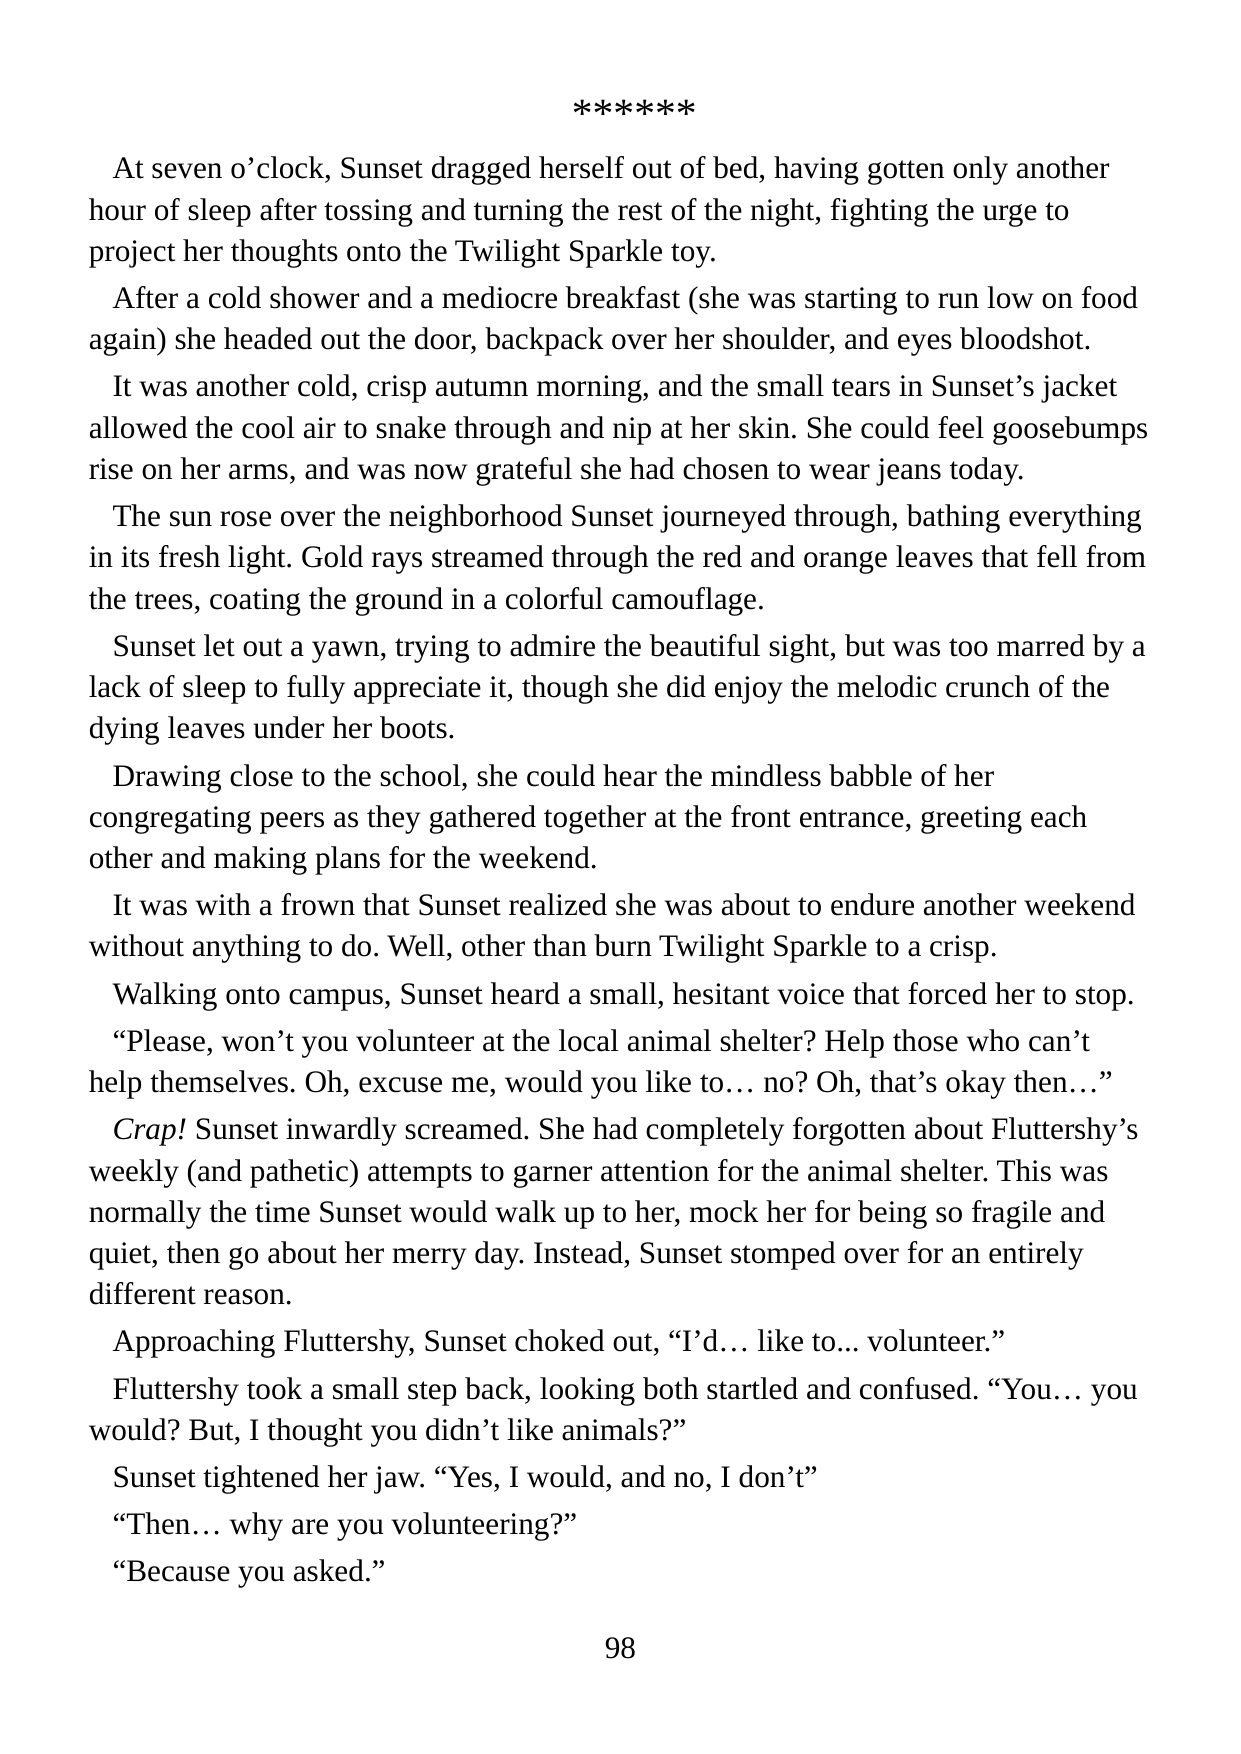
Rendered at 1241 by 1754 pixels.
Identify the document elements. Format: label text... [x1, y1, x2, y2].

text At seven o’clock, Sunset dragged herself out of bed, having gotten only another hour of sleep after tossing and turning the rest of the night, fighting the urge to project her thoughts onto the Twilight Sparkle toy. [88, 149, 1152, 268]
text ****** [88, 88, 1152, 136]
text Sunset let out a yawn, trying to admire the beautiful sight, but was too marred by a lack of sleep to fully appreciate it, though she did enjoy the melodic crunch of the dying leaves under her boots. [88, 627, 1152, 746]
text Fluttershy took a small step back, looking both startled and confused. “You… you would? But, I thought you didn’t like animals?” [88, 1370, 1152, 1447]
text After a cold shower and a mediocre breakfast (she was starting to run low on food again) she headed out the door, backpack over her shoulder, and eyes bloodshot. [88, 279, 1152, 356]
text Sunset tightened her jaw. “Yes, I would, and no, I don’t” [88, 1458, 1152, 1494]
text Approaching Fluttershy, Sunset choked out, “I’d… like to... volunteer.” [88, 1323, 1152, 1359]
text It was with a frown that Sunset realized she was about to endure another weekend without anything to do. Well, other than burn Twilight Sparkle to a crisp. [88, 886, 1152, 964]
text Walking onto campus, Sunset heard a small, hesitant voice that forced her to stop. [88, 975, 1152, 1011]
text The sun rose over the neighborhood Sunset journeyed through, bathing everything in its fresh light. Gold rays streamed through the red and orange leaves that fell from the trees, coating the ground in a colorful camouflage. [88, 497, 1152, 616]
text “Because you asked.” [88, 1553, 1152, 1589]
text It was another cold, crisp autumn morning, and the small tears in Sunset’s jacket allowed the cool air to snake through and nip at her skin. She could feel goosebumps rise on her arms, and was now grateful she had chosen to wear jeans today. [88, 368, 1152, 486]
text “Then… why are you volunteering?” [88, 1506, 1152, 1541]
text “Please, won’t you volunteer at the local animal shelter? Help those who can’t help themselves. Oh, excuse me, would you like to… no? Oh, that’s okay then…” [88, 1022, 1152, 1099]
text Crap! Sunset inwardly screamed. She had completely forgotten about Fluttershy’s weekly (and pathetic) attempts to garner attention for the animal shelter. This was normally the time Sunset would walk up to her, mock her for being so fragile and quiet, then go about her merry day. Instead, Sunset stomped over for an entirely different reason. [88, 1111, 1152, 1311]
text Drawing close to the school, she could hear the mindless babble of her congregating peers as they gathered together at the front entrance, greeting each other and making plans for the weekend. [88, 757, 1152, 875]
